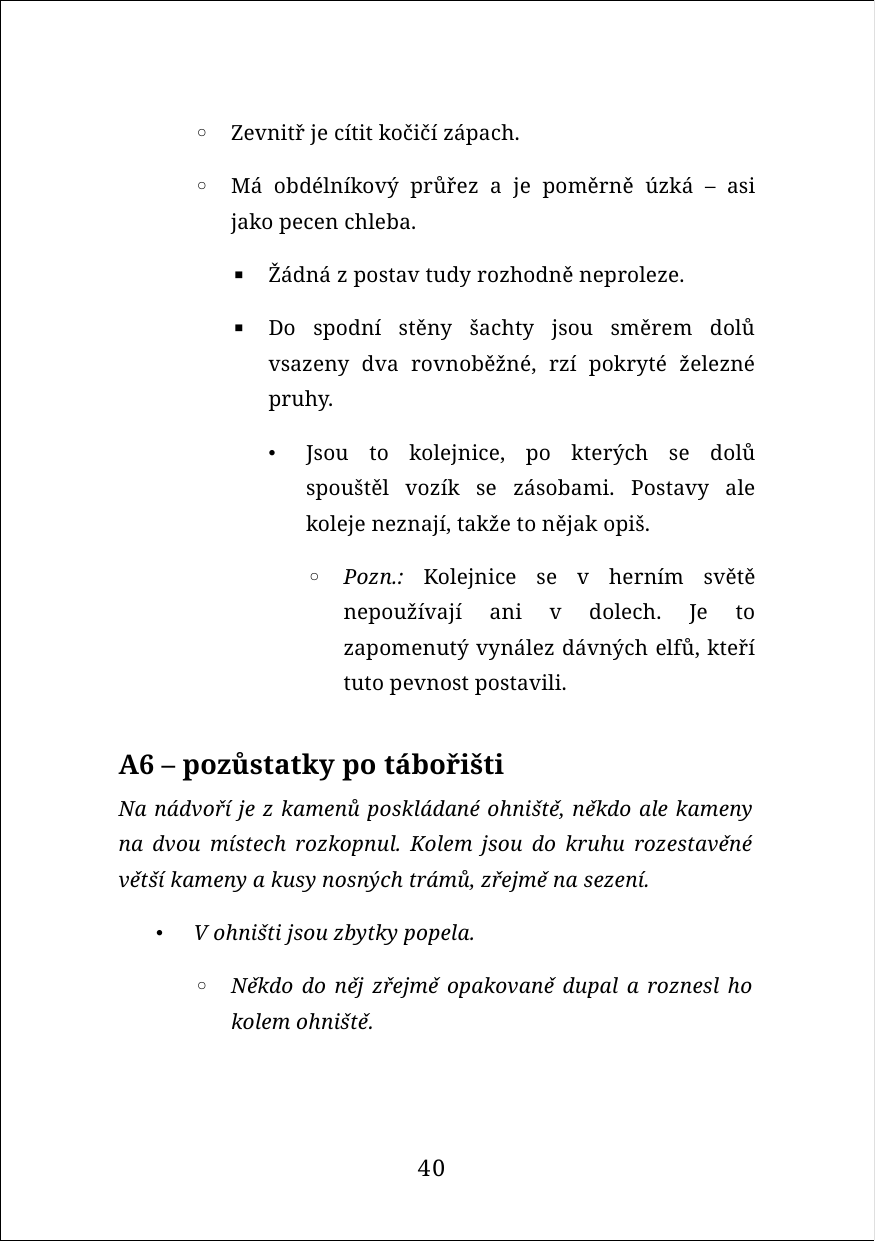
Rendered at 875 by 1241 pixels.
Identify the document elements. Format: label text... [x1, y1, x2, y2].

list Žádná z postav tudy rozhodně neproleze. [231, 260, 756, 289]
list Zevnitř je cítit kočičí zápach. [193, 118, 756, 147]
list Má obdélníkový průřez a je poměrně úzká – asi jako pecen chleba. [193, 171, 756, 235]
list Někdo do něj zřejmě opakovaně dupal a roznesl ho kolem ohniště. [193, 972, 756, 1036]
subtitle A6 – pozůstatky po tábořišti [118, 745, 756, 782]
text Na nádvoří je z kamenů poskládané ohniště, někdo ale kameny na dvou místech rozkopnul. Kolem jsou do kruhu rozestavěné větší kameny a kusy nosných trámů, zřejmě na sezení. [118, 794, 756, 893]
list Do spodní stěny šachty jsou směrem dolů vsazeny dva rovnoběžné, rzí pokryté železné pruhy. [231, 313, 756, 413]
list Pozn.: Kolejnice se v herním světě nepoužívají ani v dolech. Je to zapomenutý vynález dávných elfů, kteří tuto pevnost postavili. [306, 562, 756, 697]
list V ohništi jsou zbytky popela. [156, 918, 756, 947]
list Jsou to kolejnice, po kterých se dolů spouštěl vozík se zásobami. Postavy ale koleje neznají, takže to nějak opiš. [268, 438, 756, 537]
